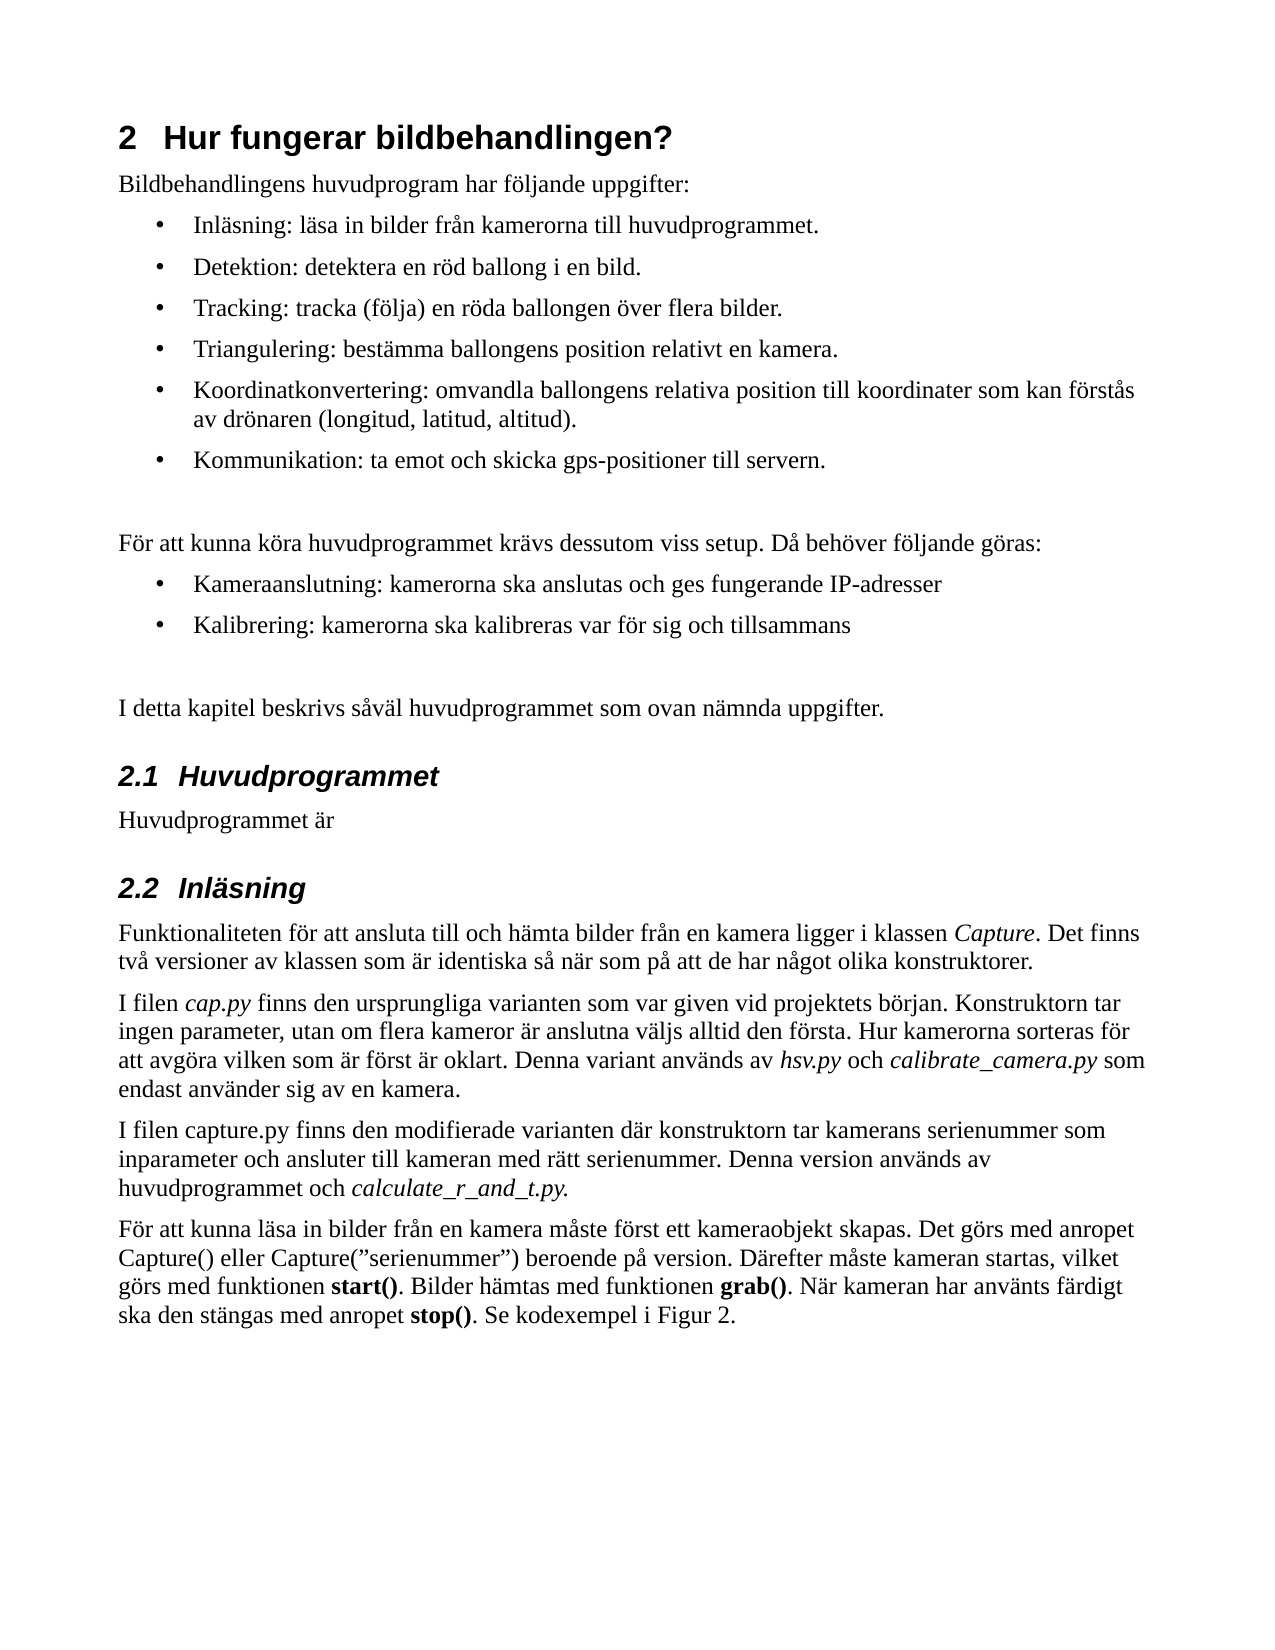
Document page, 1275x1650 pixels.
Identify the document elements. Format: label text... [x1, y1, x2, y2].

list Triangulering: bestämma ballongens position relativt en kamera. [156, 334, 1157, 363]
text I filen capture.py finns den modifierade varianten där konstruktorn tar kamerans serienummer som inparameter och ansluter till kameran med rätt serienummer. Denna version används av huvudprogrammet och calculate_r_and_t.py. [118, 1115, 1157, 1201]
list Inläsning: läsa in bilder från kamerorna till huvudprogrammet. [156, 211, 1157, 239]
subtitle Hur fungerar bildbehandlingen? [118, 118, 1157, 157]
text I filen cap.py finns den ursprungliga varianten som var given vid projektets början. Konstruktorn tar ingen parameter, utan om flera kameror är anslutna väljs alltid den första. Hur kamerorna sorteras för att avgöra vilken som är först är oklart. Denna variant används av hsv.py och calibrate_camera.py som endast använder sig av en kamera. [118, 988, 1157, 1103]
text I detta kapitel beskrivs såväl huvudprogrammet som ovan nämnda uppgifter. [118, 693, 1157, 722]
list Detektion: detektera en röd ballong i en bild. [156, 252, 1157, 281]
subtitle Inläsning [118, 872, 1157, 905]
list Kalibrering: kamerorna ska kalibreras var för sig och tillsammans [156, 611, 1157, 639]
text Bildbehandlingens huvudprogram har följande uppgifter: [118, 169, 1157, 198]
list Kameraanslutning: kamerorna ska anslutas och ges fungerande IP-adresser [156, 569, 1157, 598]
subtitle Huvudprogrammet [118, 759, 1157, 793]
list Tracking: tracka (följa) en röda ballongen över flera bilder. [156, 293, 1157, 322]
text Huvudprogrammet är [118, 805, 1157, 834]
text För att kunna köra huvudprogrammet krävs dessutom viss setup. Då behöver följande göras: [118, 528, 1157, 557]
list Koordinatkonvertering: omvandla ballongens relativa position till koordinater som kan förstås av drönaren (longitud, latitud, altitud). [156, 376, 1157, 433]
text Funktionaliteten för att ansluta till och hämta bilder från en kamera ligger i klassen Capture. Det finns två versioner av klassen som är identiska så när som på att de har något olika konstruktorer. [118, 918, 1157, 975]
list Kommunikation: ta emot och skicka gps-positioner till servern. [156, 446, 1157, 474]
text För att kunna läsa in bilder från en kamera måste först ett kameraobjekt skapas. Det görs med anropet Capture() eller Capture(”serienummer”) beroende på version. Därefter måste kameran startas, vilket görs med funktionen start(). Bilder hämtas med funktionen grab(). När kameran har använts färdigt ska den stängas med anropet stop(). Se kodexempel i Figur 2. [118, 1214, 1157, 1329]
